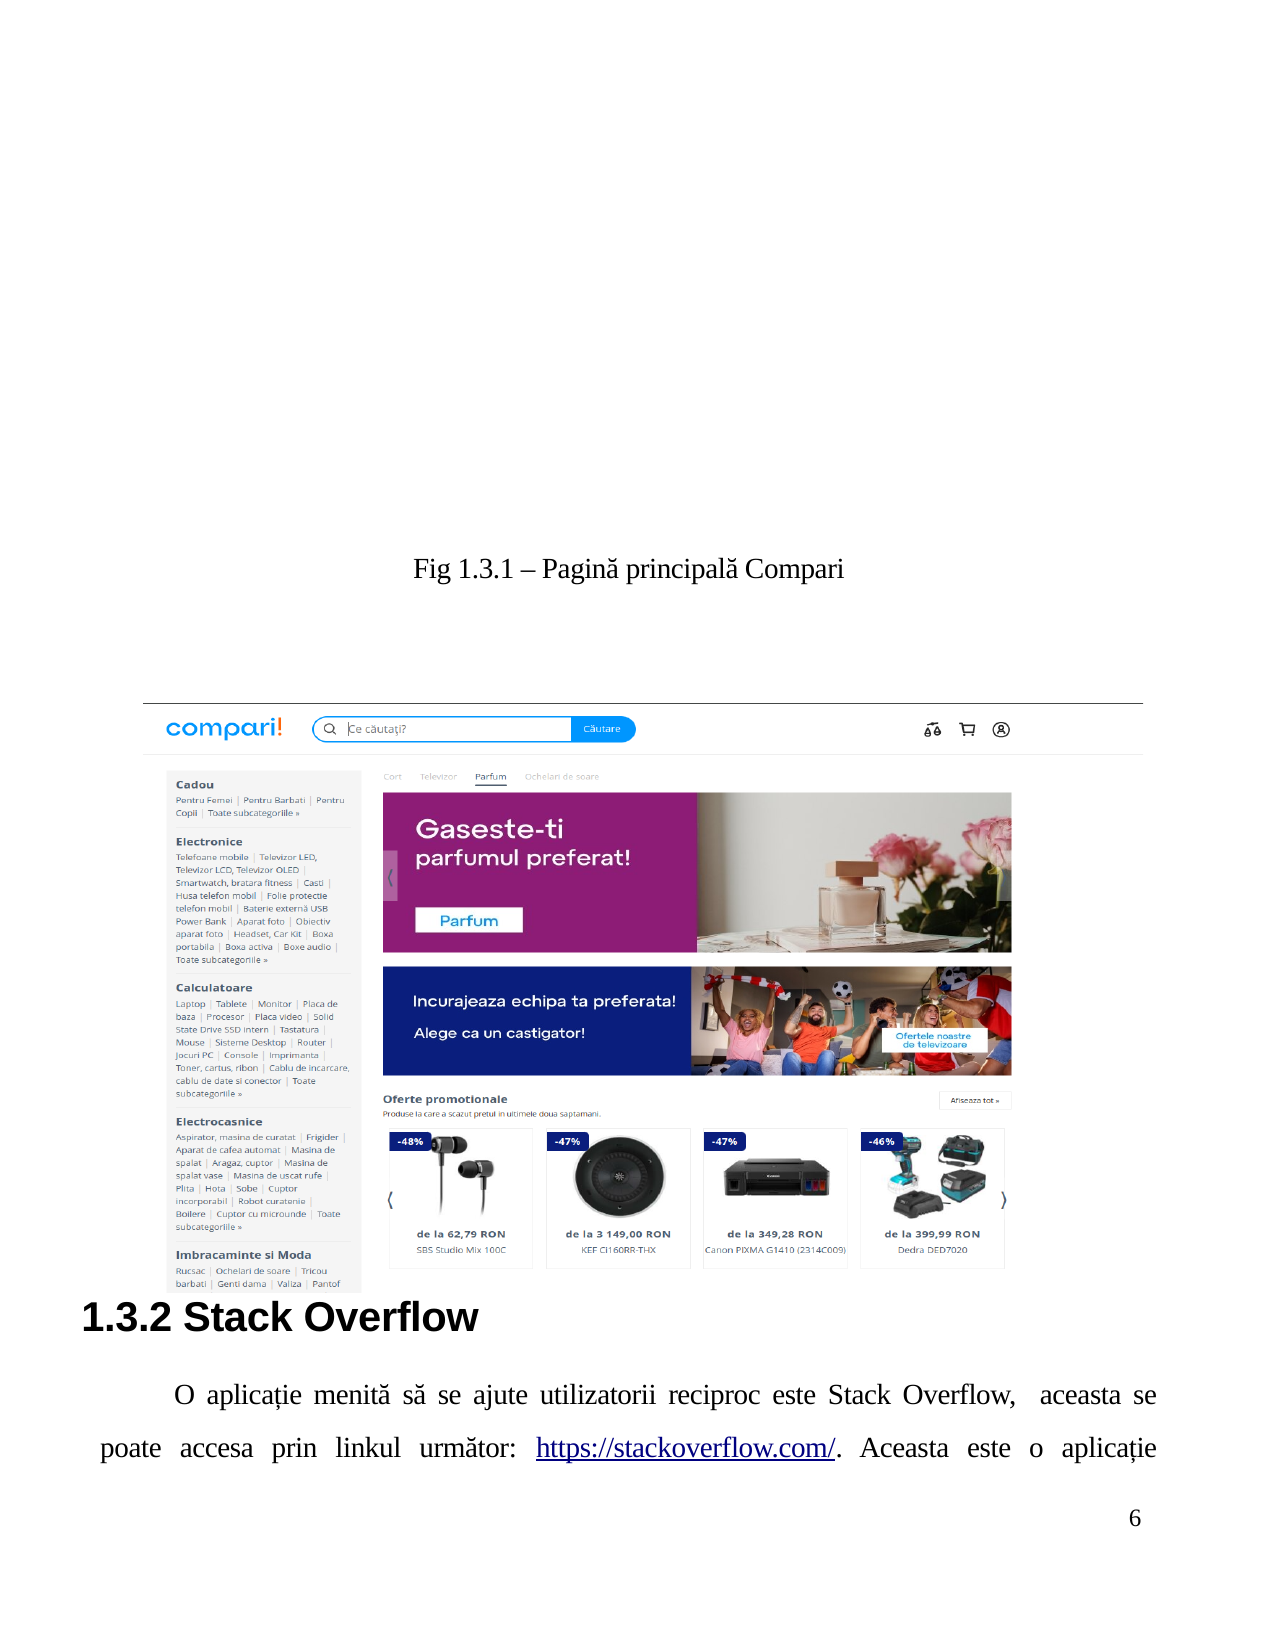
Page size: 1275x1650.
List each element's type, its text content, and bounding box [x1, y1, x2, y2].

text Fig 1.3.1 – Pagină principală Compari [100, 551, 1157, 584]
subtitle 1.3.2 Stack Overflow [81, 1293, 1167, 1341]
picture [143, 703, 1144, 1293]
text O aplicație menită să se ajute utilizatorii reciproc este Stack Overflow, aceasta se poate accesa prin linkul următor: https://stackoverflow.com/. Aceasta este o aplicație [100, 1365, 1157, 1463]
